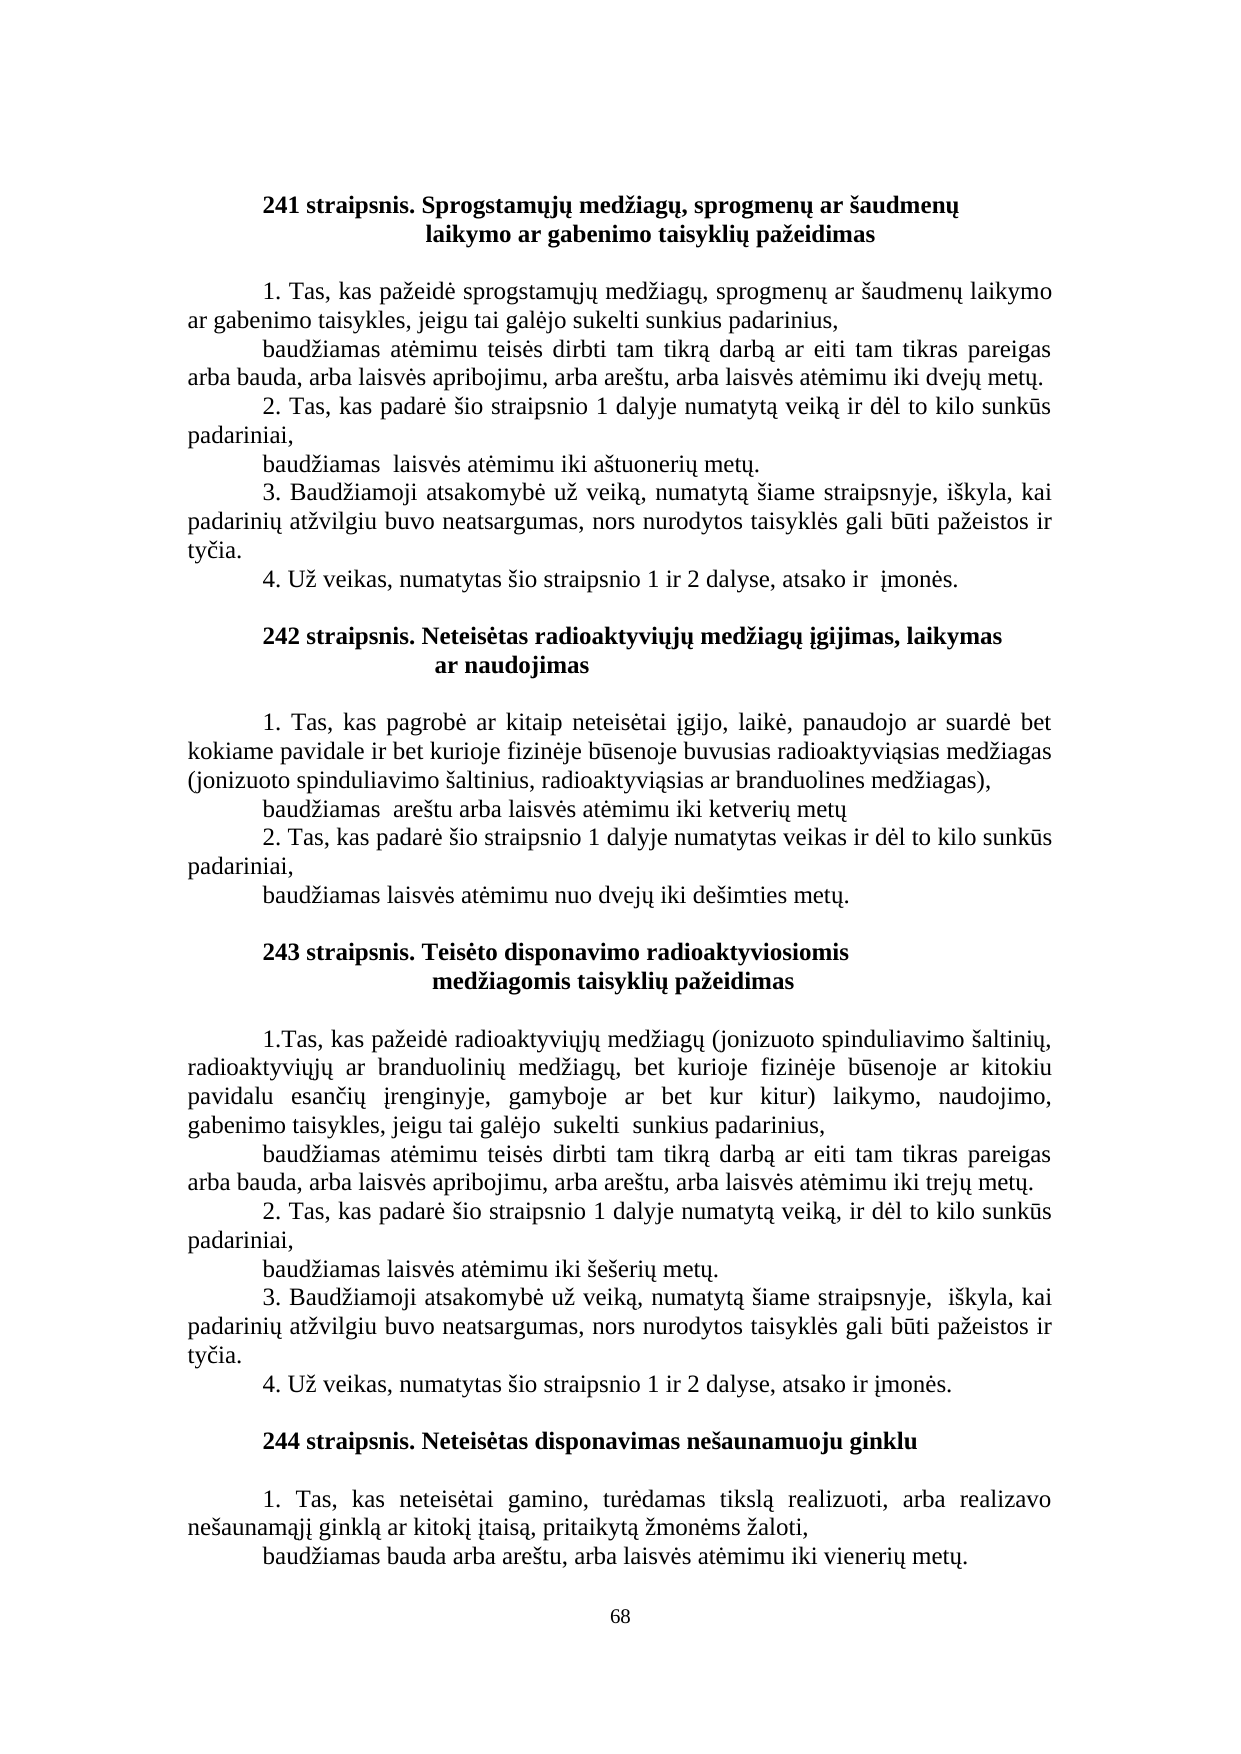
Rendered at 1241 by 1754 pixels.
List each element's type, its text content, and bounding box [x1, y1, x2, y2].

text 1.Tas, kas pažeidė radioaktyviųjų medžiagų (jonizuoto spinduliavimo šaltinių, radioaktyviųjų ar branduolinių medžiagų, bet kurioje fizinėje būsenoje ar kitokiu pavidalu esančių įrenginyje, gamyboje ar bet kur kitur) laikymo, naudojimo, gabenimo taisykles, jeigu tai galėjo sukelti sunkius padarinius, [187, 1024, 1053, 1139]
text 244 straipsnis. Neteisėtas disponavimas nešaunamuoju ginklu [187, 1426, 1053, 1455]
text medžiagomis taisyklių pažeidimas [187, 966, 1053, 995]
text 243 straipsnis. Teisėto disponavimo radioaktyviosiomis [187, 937, 1053, 966]
text baudžiamas laisvės atėmimu iki šešerių metų. [187, 1254, 1053, 1282]
text 1. Tas, kas pagrobė ar kitaip neteisėtai įgijo, laikė, panaudojo ar suardė bet kokiame pavidale ir bet kurioje fizinėje būsenoje buvusias radioaktyviąsias medžiagas (jonizuoto spinduliavimo šaltinius, radioaktyviąsias ar branduolines medžiagas), [187, 707, 1053, 794]
text 2. Tas, kas padarė šio straipsnio 1 dalyje numatytą veiką ir dėl to kilo sunkūs padariniai, [187, 391, 1053, 449]
text 1. Tas, kas neteisėtai gamino, turėdamas tikslą realizuoti, arba realizavo nešaunamąjį ginklą ar kitokį įtaisą, pritaikytą žmonėms žaloti, [187, 1484, 1053, 1541]
text laikymo ar gabenimo taisyklių pažeidimas [187, 219, 1053, 247]
text 1. Tas, kas pažeidė sprogstamųjų medžiagų, sprogmenų ar šaudmenų laikymo ar gabenimo taisykles, jeigu tai galėjo sukelti sunkius padarinius, [187, 276, 1053, 334]
text 242 straipsnis. Neteisėtas radioaktyviųjų medžiagų įgijimas, laikymas [187, 621, 1053, 650]
text baudžiamas atėmimu teisės dirbti tam tikrą darbą ar eiti tam tikras pareigas arba bauda, arba laisvės apribojimu, arba areštu, arba laisvės atėmimu iki dvejų metų. [187, 334, 1053, 391]
text baudžiamas bauda arba areštu, arba laisvės atėmimu iki vienerių metų. [187, 1541, 1053, 1570]
text 3. Baudžiamoji atsakomybė už veiką, numatytą šiame straipsnyje, iškyla, kai padarinių atžvilgiu buvo neatsargumas, nors nurodytos taisyklės gali būti pažeistos ir tyčia. [187, 1282, 1053, 1369]
text 4. Už veikas, numatytas šio straipsnio 1 ir 2 dalyse, atsako ir įmonės. [187, 564, 1053, 592]
text baudžiamas areštu arba laisvės atėmimu iki ketverių metų [187, 794, 1053, 822]
text 4. Už veikas, numatytas šio straipsnio 1 ir 2 dalyse, atsako ir įmonės. [187, 1369, 1053, 1397]
text 2. Tas, kas padarė šio straipsnio 1 dalyje numatytą veiką, ir dėl to kilo sunkūs padariniai, [187, 1196, 1053, 1254]
text 2. Tas, kas padarė šio straipsnio 1 dalyje numatytas veikas ir dėl to kilo sunkūs padariniai, [187, 822, 1053, 880]
text baudžiamas laisvės atėmimu iki aštuonerių metų. [187, 449, 1053, 477]
text baudžiamas atėmimu teisės dirbti tam tikrą darbą ar eiti tam tikras pareigas arba bauda, arba laisvės apribojimu, arba areštu, arba laisvės atėmimu iki trejų metų. [187, 1139, 1053, 1196]
text ar naudojimas [187, 650, 1053, 679]
text 241 straipsnis. Sprogstamųjų medžiagų, sprogmenų ar šaudmenų [187, 190, 1053, 219]
text baudžiamas laisvės atėmimu nuo dvejų iki dešimties metų. [187, 880, 1053, 909]
text 3. Baudžiamoji atsakomybė už veiką, numatytą šiame straipsnyje, iškyla, kai padarinių atžvilgiu buvo neatsargumas, nors nurodytos taisyklės gali būti pažeistos ir tyčia. [187, 477, 1053, 564]
